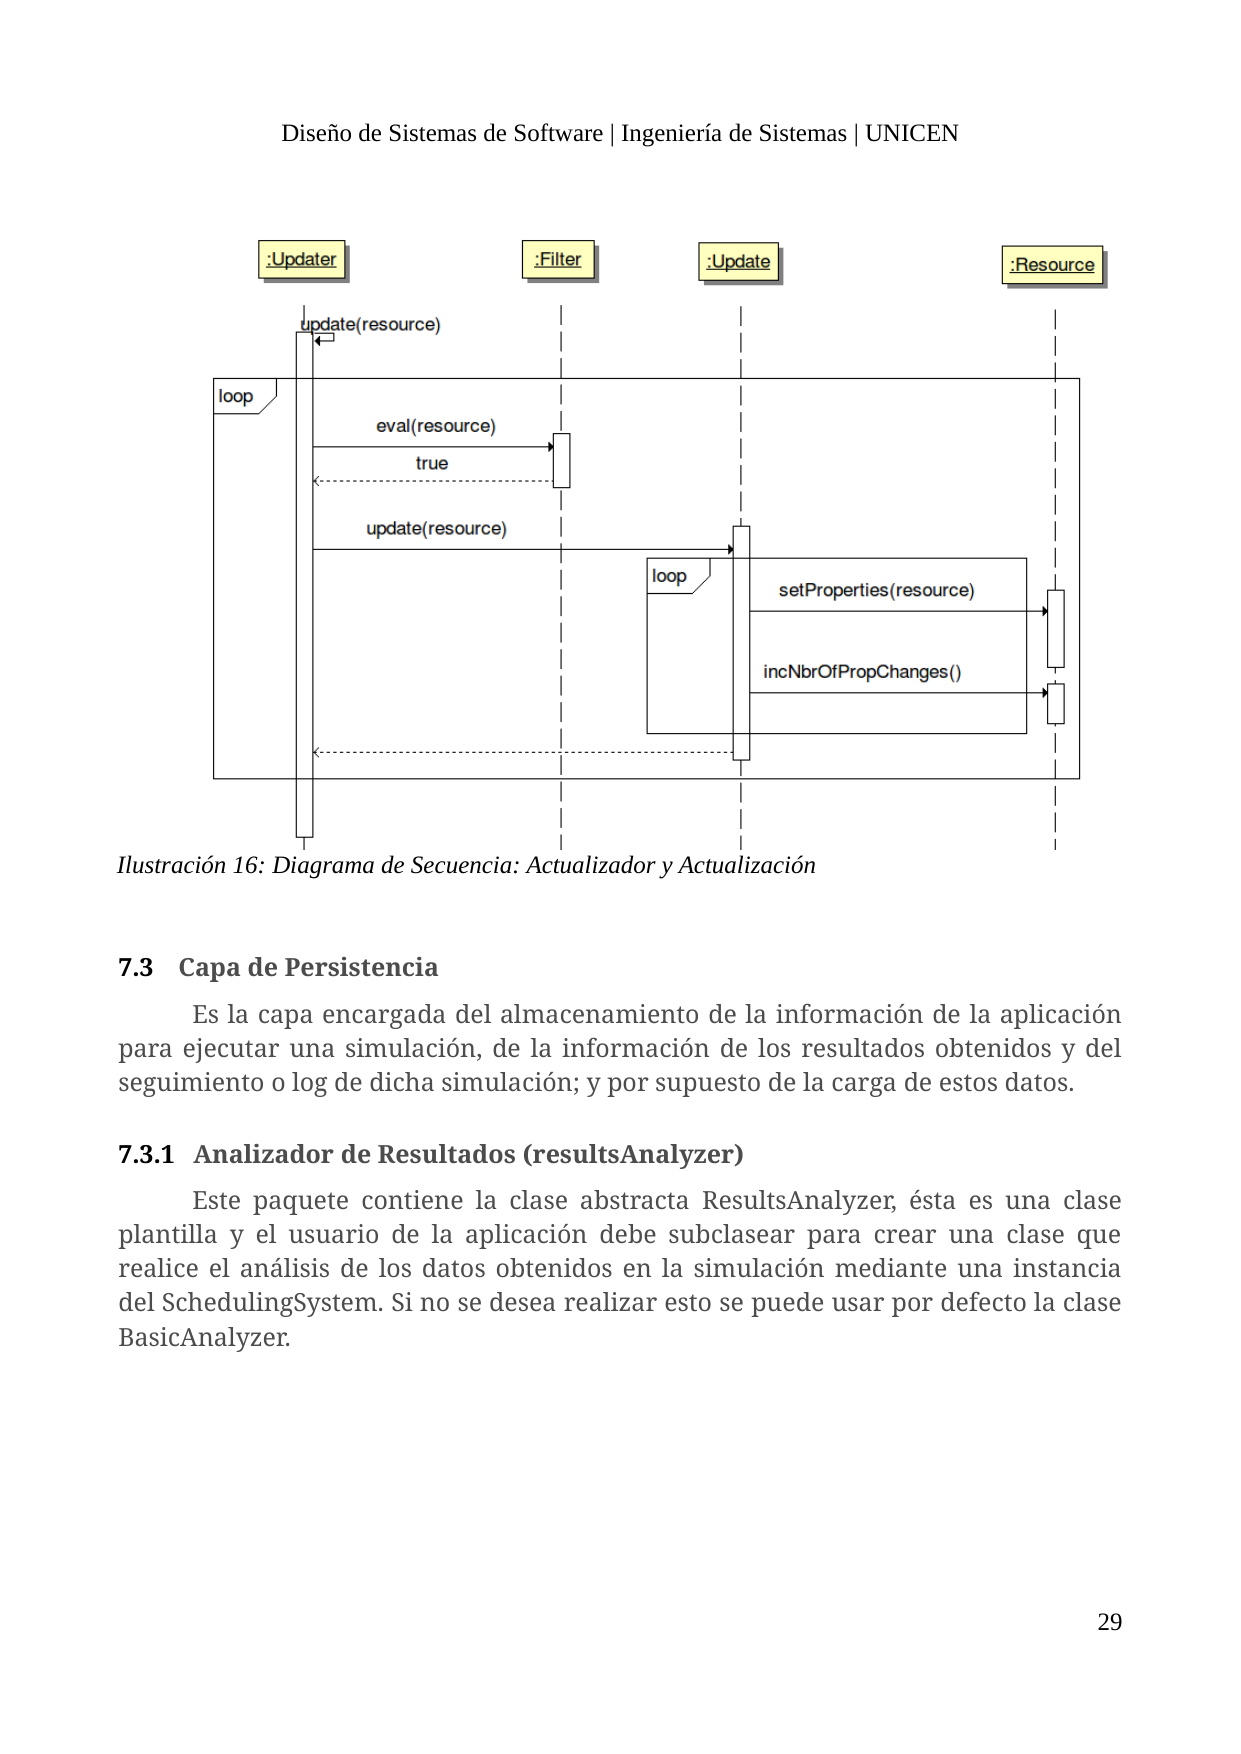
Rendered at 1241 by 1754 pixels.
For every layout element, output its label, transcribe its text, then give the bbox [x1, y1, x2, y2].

subtitle Analizador de Resultados (resultsAnalyzer) [118, 1136, 1122, 1170]
picture [116, 207, 1121, 850]
text Es la capa encargada del almacenamiento de la información de la aplicación para ejecutar una simulación, de la información de los resultados obtenidos y del seguimiento o log de dicha simulación; y por supuesto de la carga de estos datos. [118, 997, 1122, 1099]
text Ilustración 16: Diagrama de Secuencia: Actualizador y Actualización [117, 850, 1121, 878]
text Este paquete contiene la clase abstracta ResultsAnalyzer, ésta es una clase plantilla y el usuario de la aplicación debe subclasear para crear una clase que realice el análisis de los datos obtenidos en la simulación mediante una instancia del SchedulingSystem. Si no se desea realizar esto se puede usar por defecto la clase BasicAnalyzer. [118, 1183, 1122, 1353]
subtitle Capa de Persistencia [118, 950, 1122, 984]
